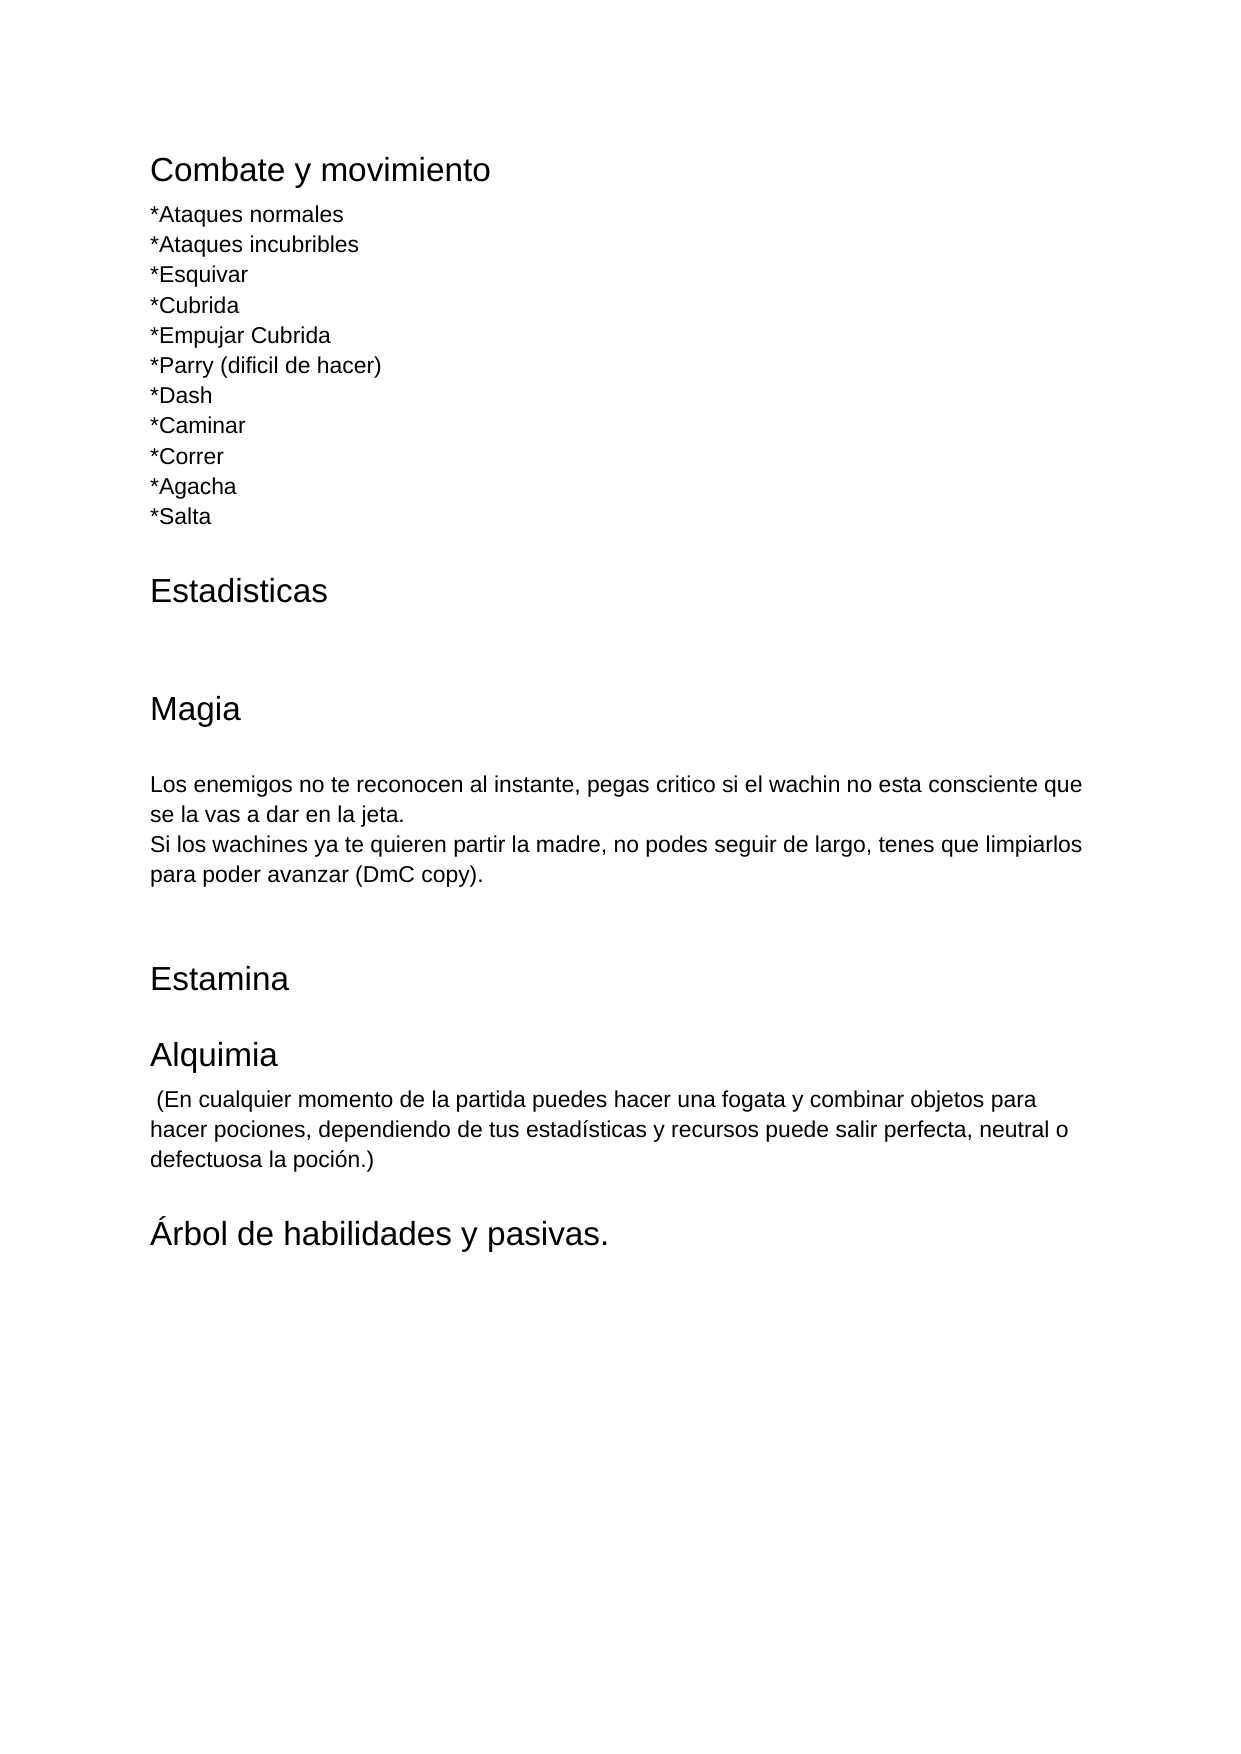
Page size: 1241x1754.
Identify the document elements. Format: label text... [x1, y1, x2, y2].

text Los enemigos no te reconocen al instante, pegas critico si el wachin no esta consciente que se la vas a dar en la jeta. [150, 771, 1090, 827]
subtitle Alquimia [150, 1035, 1090, 1073]
subtitle Árbol de habilidades y pasivas. [150, 1214, 1090, 1252]
text *Salta [150, 503, 1090, 529]
text *Agacha [150, 473, 1090, 499]
text Si los wachines ya te quieren partir la madre, no podes seguir de largo, tenes que limpiarlos para poder avanzar (DmC copy). [150, 831, 1090, 887]
text *Correr [150, 443, 1090, 469]
text *Ataques incubribles [150, 231, 1090, 257]
subtitle Combate y movimiento [150, 150, 1090, 188]
text *Parry (dificil de hacer) [150, 352, 1090, 378]
text *Cubrida [150, 292, 1090, 318]
text (En cualquier momento de la partida puedes hacer una fogata y combinar objetos para hacer pociones, dependiendo de tus estadísticas y recursos puede salir perfecta, neutral o defectuosa la poción.) [150, 1086, 1090, 1173]
text *Ataques normales [150, 201, 1090, 227]
text *Empujar Cubrida [150, 322, 1090, 348]
text *Caminar [150, 412, 1090, 439]
subtitle Magia [150, 689, 1090, 728]
subtitle Estamina [150, 959, 1090, 997]
text *Esquivar [150, 261, 1090, 288]
text *Dash [150, 382, 1090, 408]
subtitle Estadisticas [150, 571, 1090, 609]
